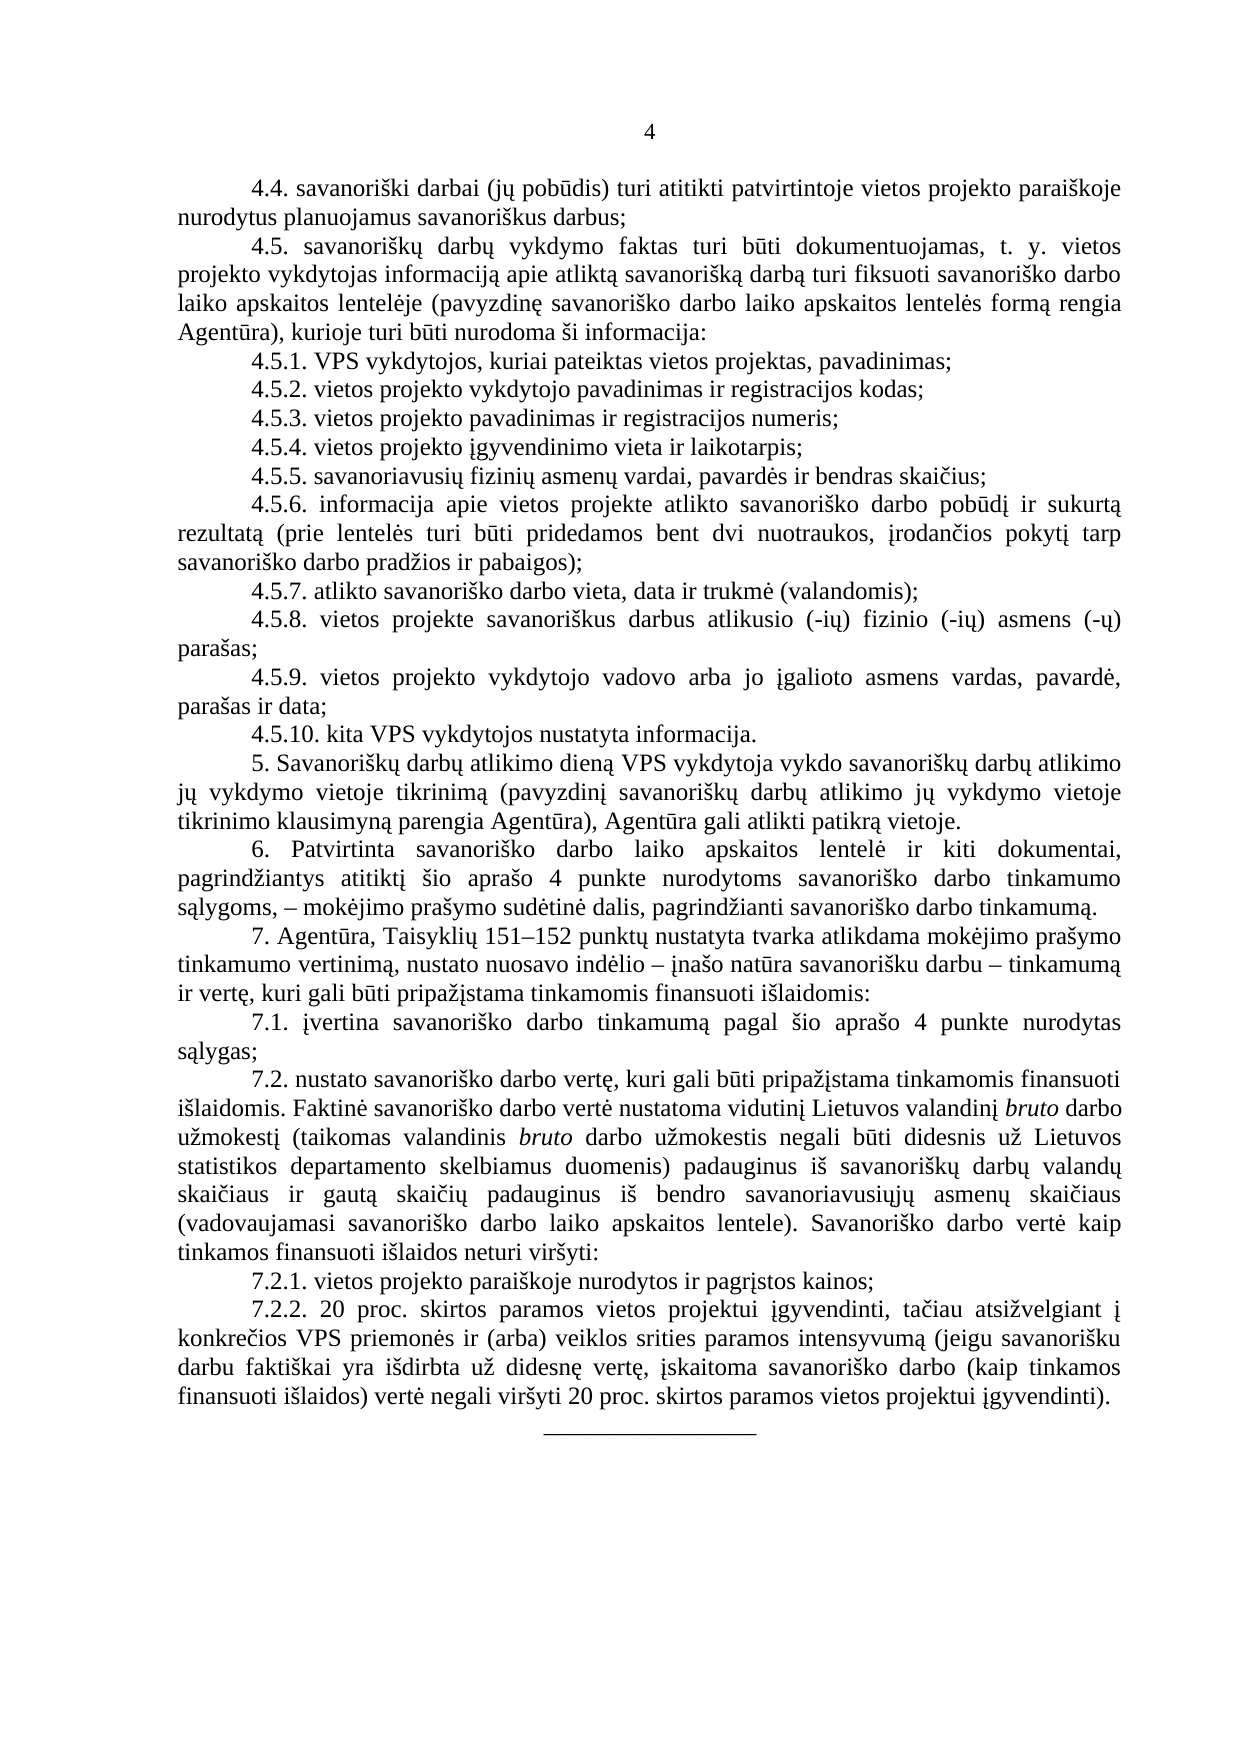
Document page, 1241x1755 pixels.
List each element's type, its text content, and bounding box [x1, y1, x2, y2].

text 4.5.1. VPS vykdytojos, kuriai pateiktas vietos projektas, pavadinimas; [177, 346, 1122, 374]
text 4.5. savanoriškų darbų vykdymo faktas turi būti dokumentuojamas, t. y. vietos projekto vykdytojas informaciją apie atliktą savanorišką darbą turi fiksuoti savanoriško darbo laiko apskaitos lentelėje (pavyzdinę savanoriško darbo laiko apskaitos lentelės formą rengia Agentūra), kurioje turi būti nurodoma ši informacija: [177, 231, 1122, 346]
text 4.5.9. vietos projekto vykdytojo vadovo arba jo įgalioto asmens vardas, pavardė, parašas ir data; [177, 662, 1122, 719]
text 4.5.7. atlikto savanoriško darbo vieta, data ir trukmė (valandomis); [177, 576, 1122, 604]
text 7.1. įvertina savanoriško darbo tinkamumą pagal šio aprašo 4 punkte nurodytas sąlygas; [177, 1007, 1122, 1064]
text 4.5.10. kita VPS vykdytojos nustatyta informacija. [177, 719, 1122, 748]
text 4.5.5. savanoriavusių fizinių asmenų vardai, pavardės ir bendras skaičius; [177, 461, 1122, 489]
text _________________ [177, 1409, 1122, 1438]
text 4.4. savanoriški darbai (jų pobūdis) turi atitikti patvirtintoje vietos projekto paraiškoje nurodytus planuojamus savanoriškus darbus; [177, 173, 1122, 231]
text 4.5.8. vietos projekte savanoriškus darbus atlikusio (-ių) fizinio (-ių) asmens (-ų) parašas; [177, 604, 1122, 662]
text 7.2. nustato savanoriško darbo vertę, kuri gali būti pripažįstama tinkamomis finansuoti išlaidomis. Faktinė savanoriško darbo vertė nustatoma vidutinį Lietuvos valandinį bruto darbo užmokestį (taikomas valandinis bruto darbo užmokestis negali būti didesnis už Lietuvos statistikos departamento skelbiamus duomenis) padauginus iš savanoriškų darbų valandų skaičiaus ir gautą skaičių padauginus iš bendro savanoriavusiųjų asmenų skaičiaus (vadovaujamasi savanoriško darbo laiko apskaitos lentele). Savanoriško darbo vertė kaip tinkamos finansuoti išlaidos neturi viršyti: [177, 1064, 1122, 1266]
text 7.2.2. 20 proc. skirtos paramos vietos projektui įgyvendinti, tačiau atsižvelgiant į konkrečios VPS priemonės ir (arba) veiklos srities paramos intensyvumą (jeigu savanorišku darbu faktiškai yra išdirbta už didesnę vertę, įskaitoma savanoriško darbo (kaip tinkamos finansuoti išlaidos) vertė negali viršyti 20 proc. skirtos paramos vietos projektui įgyvendinti). [177, 1294, 1122, 1409]
text 7.2.1. vietos projekto paraiškoje nurodytos ir pagrįstos kainos; [177, 1266, 1122, 1294]
text 6. Patvirtinta savanoriško darbo laiko apskaitos lentelė ir kiti dokumentai, pagrindžiantys atitiktį šio aprašo 4 punkte nurodytoms savanoriško darbo tinkamumo sąlygoms, – mokėjimo prašymo sudėtinė dalis, pagrindžianti savanoriško darbo tinkamumą. [177, 834, 1122, 921]
text 4.5.4. vietos projekto įgyvendinimo vieta ir laikotarpis; [177, 432, 1122, 461]
text 4.5.3. vietos projekto pavadinimas ir registracijos numeris; [177, 403, 1122, 432]
text 7. Agentūra, Taisyklių 151–152 punktų nustatyta tvarka atlikdama mokėjimo prašymo tinkamumo vertinimą, nustato nuosavo indėlio – įnašo natūra savanorišku darbu – tinkamumą ir vertę, kuri gali būti pripažįstama tinkamomis finansuoti išlaidomis: [177, 921, 1122, 1007]
text 4.5.6. informacija apie vietos projekte atlikto savanoriško darbo pobūdį ir sukurtą rezultatą (prie lentelės turi būti pridedamos bent dvi nuotraukos, įrodančios pokytį tarp savanoriško darbo pradžios ir pabaigos); [177, 489, 1122, 576]
text 4.5.2. vietos projekto vykdytojo pavadinimas ir registracijos kodas; [177, 374, 1122, 403]
text 5. Savanoriškų darbų atlikimo dieną VPS vykdytoja vykdo savanoriškų darbų atlikimo jų vykdymo vietoje tikrinimą (pavyzdinį savanoriškų darbų atlikimo jų vykdymo vietoje tikrinimo klausimyną parengia Agentūra), Agentūra gali atlikti patikrą vietoje. [177, 748, 1122, 834]
